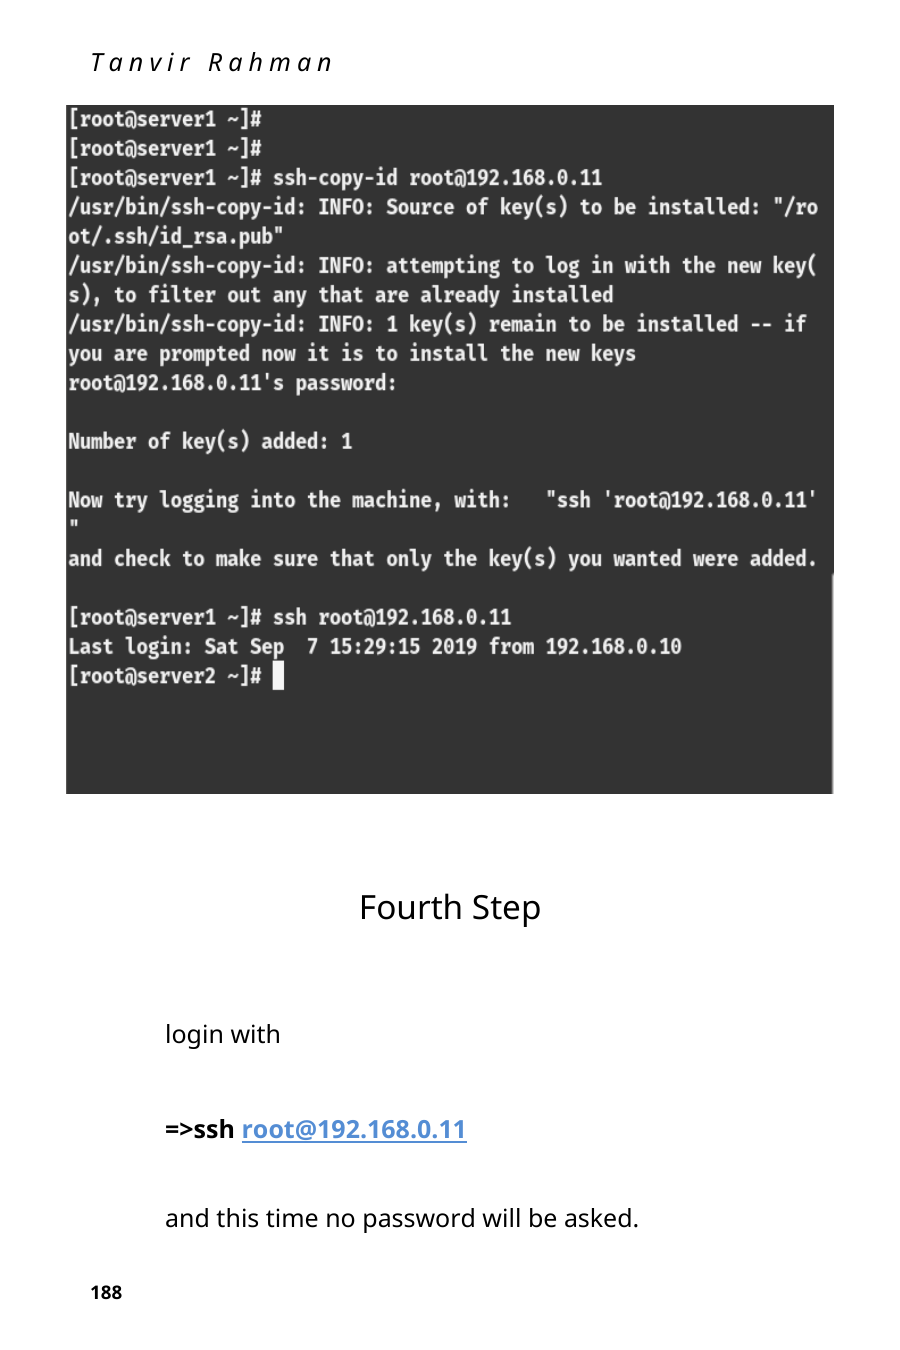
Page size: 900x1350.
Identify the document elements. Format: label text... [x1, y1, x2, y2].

text =>ssh root@192.168.0.11 [90, 1112, 810, 1146]
text login with [90, 1017, 810, 1051]
text and this time no password will be asked. [90, 1201, 810, 1235]
text Fourth Step [90, 884, 810, 929]
picture [66, 105, 834, 794]
